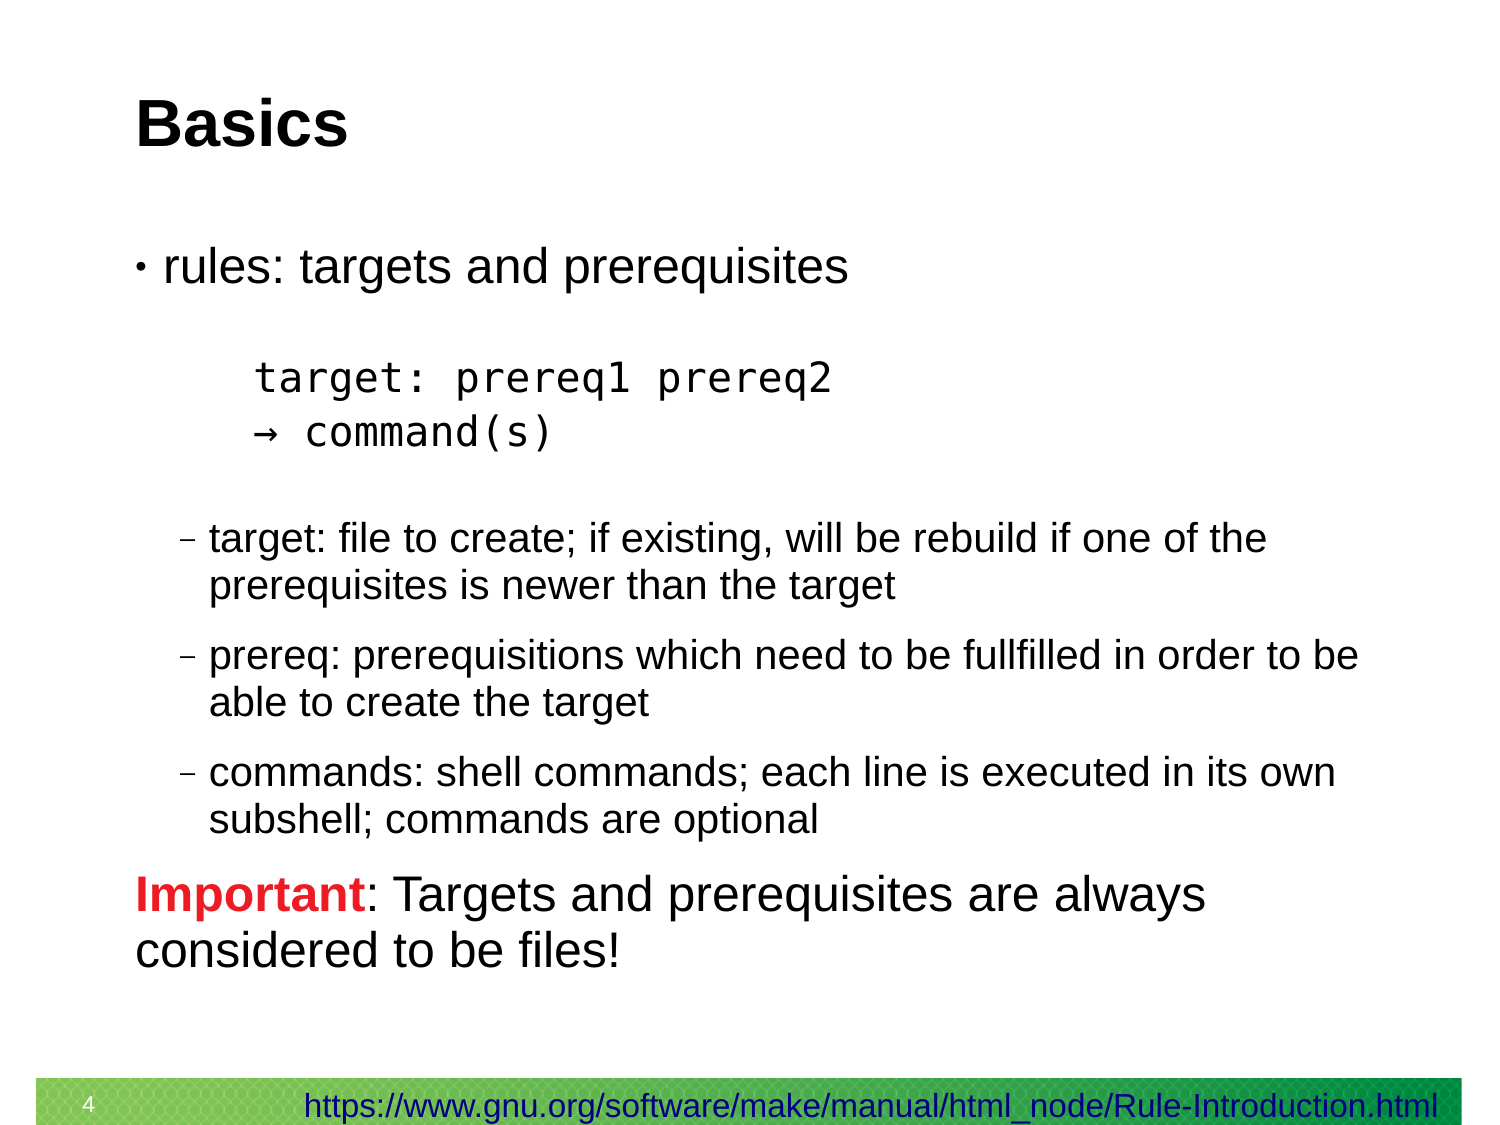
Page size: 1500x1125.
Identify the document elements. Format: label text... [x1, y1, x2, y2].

text_box https://www.gnu.org/software/make/manual/html_node/Rule-Introduction.html [289, 1080, 1456, 1125]
title Basics [135, 41, 1372, 204]
list rules: targets and prerequisites target: prereq1 prereq2 → command(s) target: file to create; if existing, will be rebuild if one of the prerequisites is newer than the target prereq: prerequisitions which need to be fullfilled in order to be able to create the target commands: shell commands; each line is executed in its own subshell; commands are optional Important: Targets and prerequisites are always considered to be files! [135, 238, 1372, 982]
picture [36, 1078, 1462, 1125]
